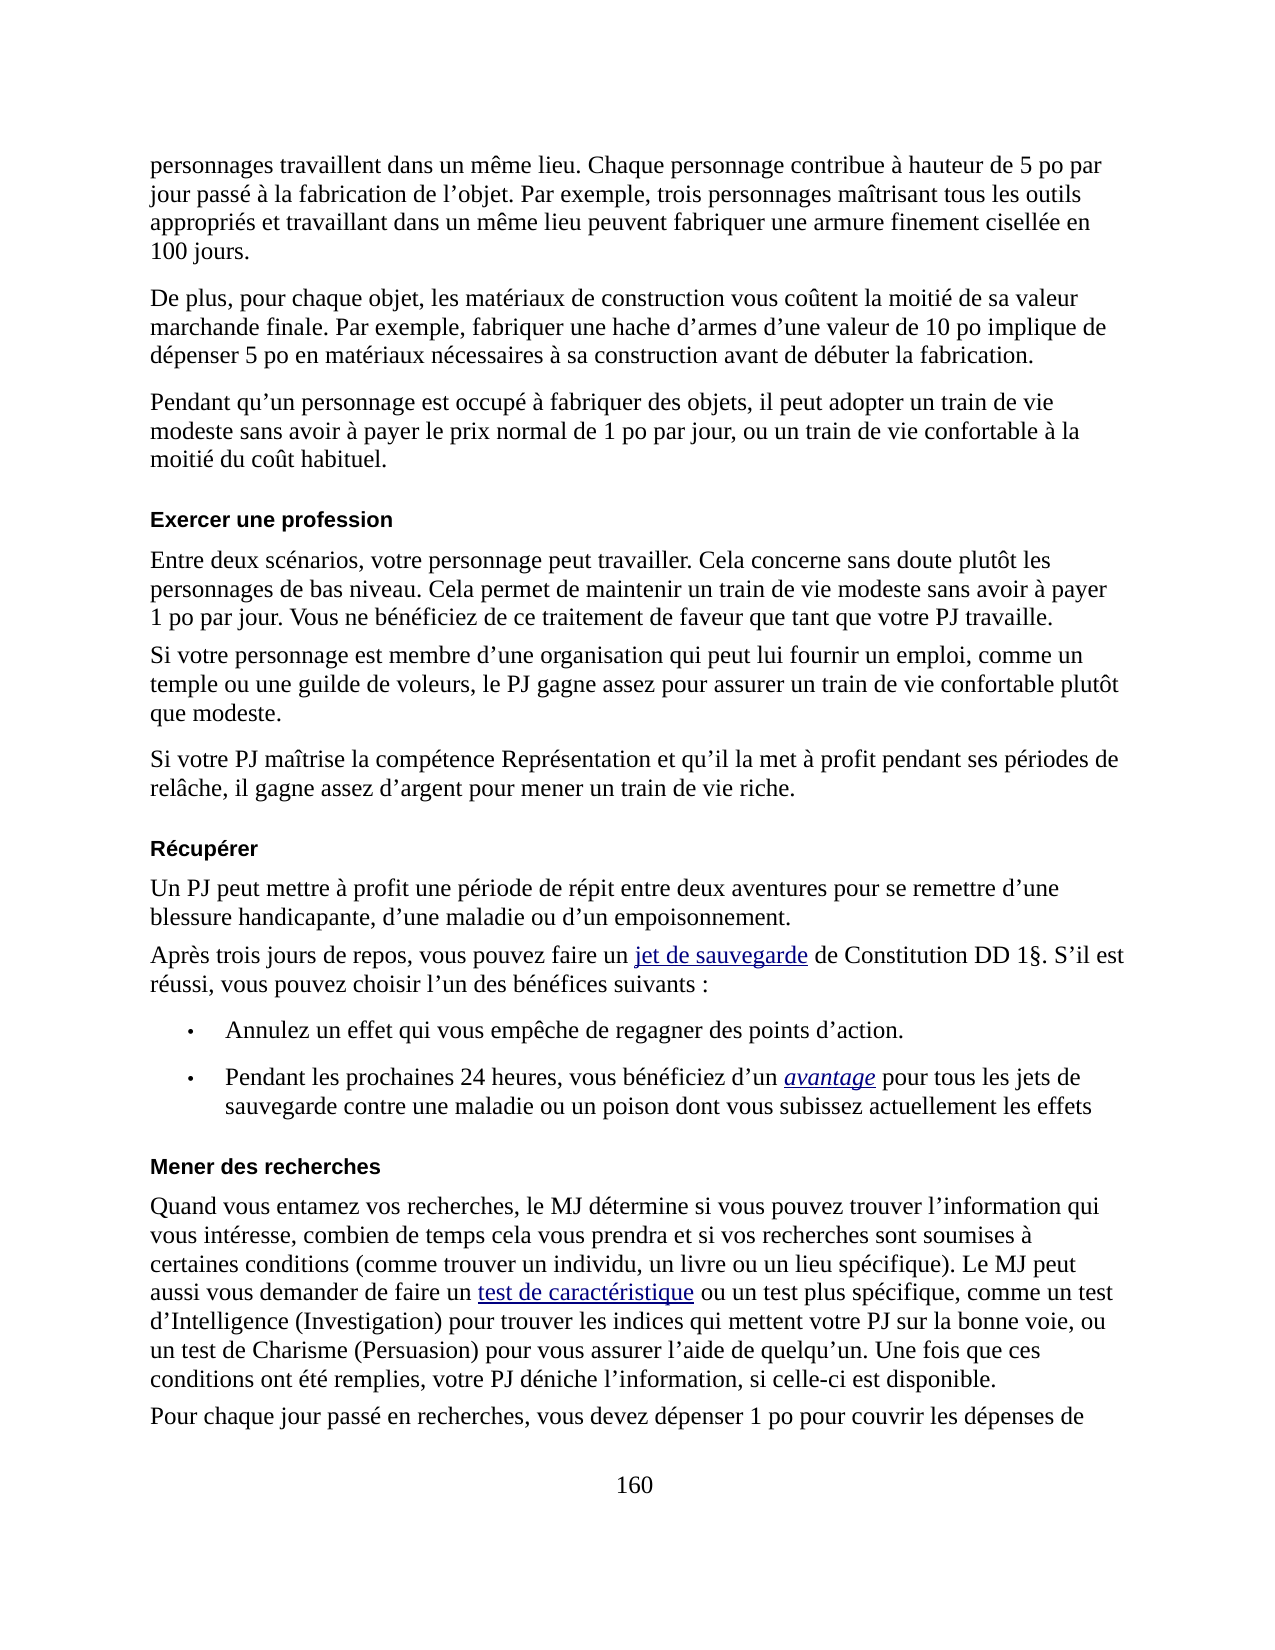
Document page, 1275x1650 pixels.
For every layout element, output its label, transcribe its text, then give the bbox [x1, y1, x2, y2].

subtitle Récupérer [150, 836, 1125, 861]
text De plus, pour chaque objet, les matériaux de construction vous coûtent la moitié de sa valeur marchande finale. Par exemple, fabriquer une hache d’armes d’une valeur de 10 po implique de dépenser 5 po en matériaux nécessaires à sa construction avant de débuter la fabrication. [150, 283, 1125, 369]
text Si votre personnage est membre d’une organisation qui peut lui fournir un emploi, comme un temple ou une guilde de voleurs, le PJ gagne assez pour assurer un train de vie confortable plutôt que modeste. [150, 640, 1125, 726]
text Pendant qu’un personnage est occupé à fabriquer des objets, il peut adopter un train de vie modeste sans avoir à payer le prix normal de 1 po par jour, ou un train de vie confortable à la moitié du coût habituel. [150, 387, 1125, 473]
text Pour chaque jour passé en recherches, vous devez dépenser 1 po pour couvrir les dépenses de [150, 1401, 1125, 1430]
text personnages travaillent dans un même lieu. Chaque personnage contribue à hauteur de 5 po par jour passé à la fabrication de l’objet. Par exemple, trois personnages maîtrisant tous les outils appropriés et travaillant dans un même lieu peuvent fabriquer une armure finement cisellée en 100 jours. [150, 150, 1125, 265]
subtitle Exercer une profession [150, 507, 1125, 532]
subtitle Mener des recherches [150, 1153, 1125, 1179]
list Annulez un effet qui vous empêche de regagner des points d’action. [187, 1015, 1125, 1044]
list Pendant les prochaines 24 heures, vous bénéficiez d’un avantage pour tous les jets de sauvegarde contre une maladie ou un poison dont vous subissez actuellement les effets [187, 1062, 1125, 1119]
text Si votre PJ maîtrise la compétence Représentation et qu’il la met à profit pendant ses périodes de relâche, il gagne assez d’argent pour mener un train de vie riche. [150, 744, 1125, 802]
text Entre deux scénarios, votre personnage peut travailler. Cela concerne sans doute plutôt les personnages de bas niveau. Cela permet de maintenir un train de vie modeste sans avoir à payer 1 po par jour. Vous ne bénéficiez de ce traitement de faveur que tant que votre PJ travaille. [150, 545, 1125, 631]
text Un PJ peut mettre à profit une période de répit entre deux aventures pour se remettre d’une blessure handicapante, d’une maladie ou d’un empoisonnement. [150, 873, 1125, 931]
text Quand vous entamez vos recherches, le MJ détermine si vous pouvez trouver l’information qui vous intéresse, combien de temps cela vous prendra et si vos recherches sont soumises à certaines conditions (comme trouver un individu, un livre ou un lieu spécifique). Le MJ peut aussi vous demander de faire un test de caractéristique ou un test plus spécifique, comme un test d’Intelligence (Investigation) pour trouver les indices qui mettent votre PJ sur la bonne voie, ou un test de Charisme (Persuasion) pour vous assurer l’aide de quelqu’un. Une fois que ces conditions ont été remplies, votre PJ déniche l’information, si celle-ci est disponible. [150, 1191, 1125, 1392]
text Après trois jours de repos, vous pouvez faire un jet de sauvegarde de Constitution DD 1§. S’il est réussi, vous pouvez choisir l’un des bénéfices suivants : [150, 940, 1125, 997]
